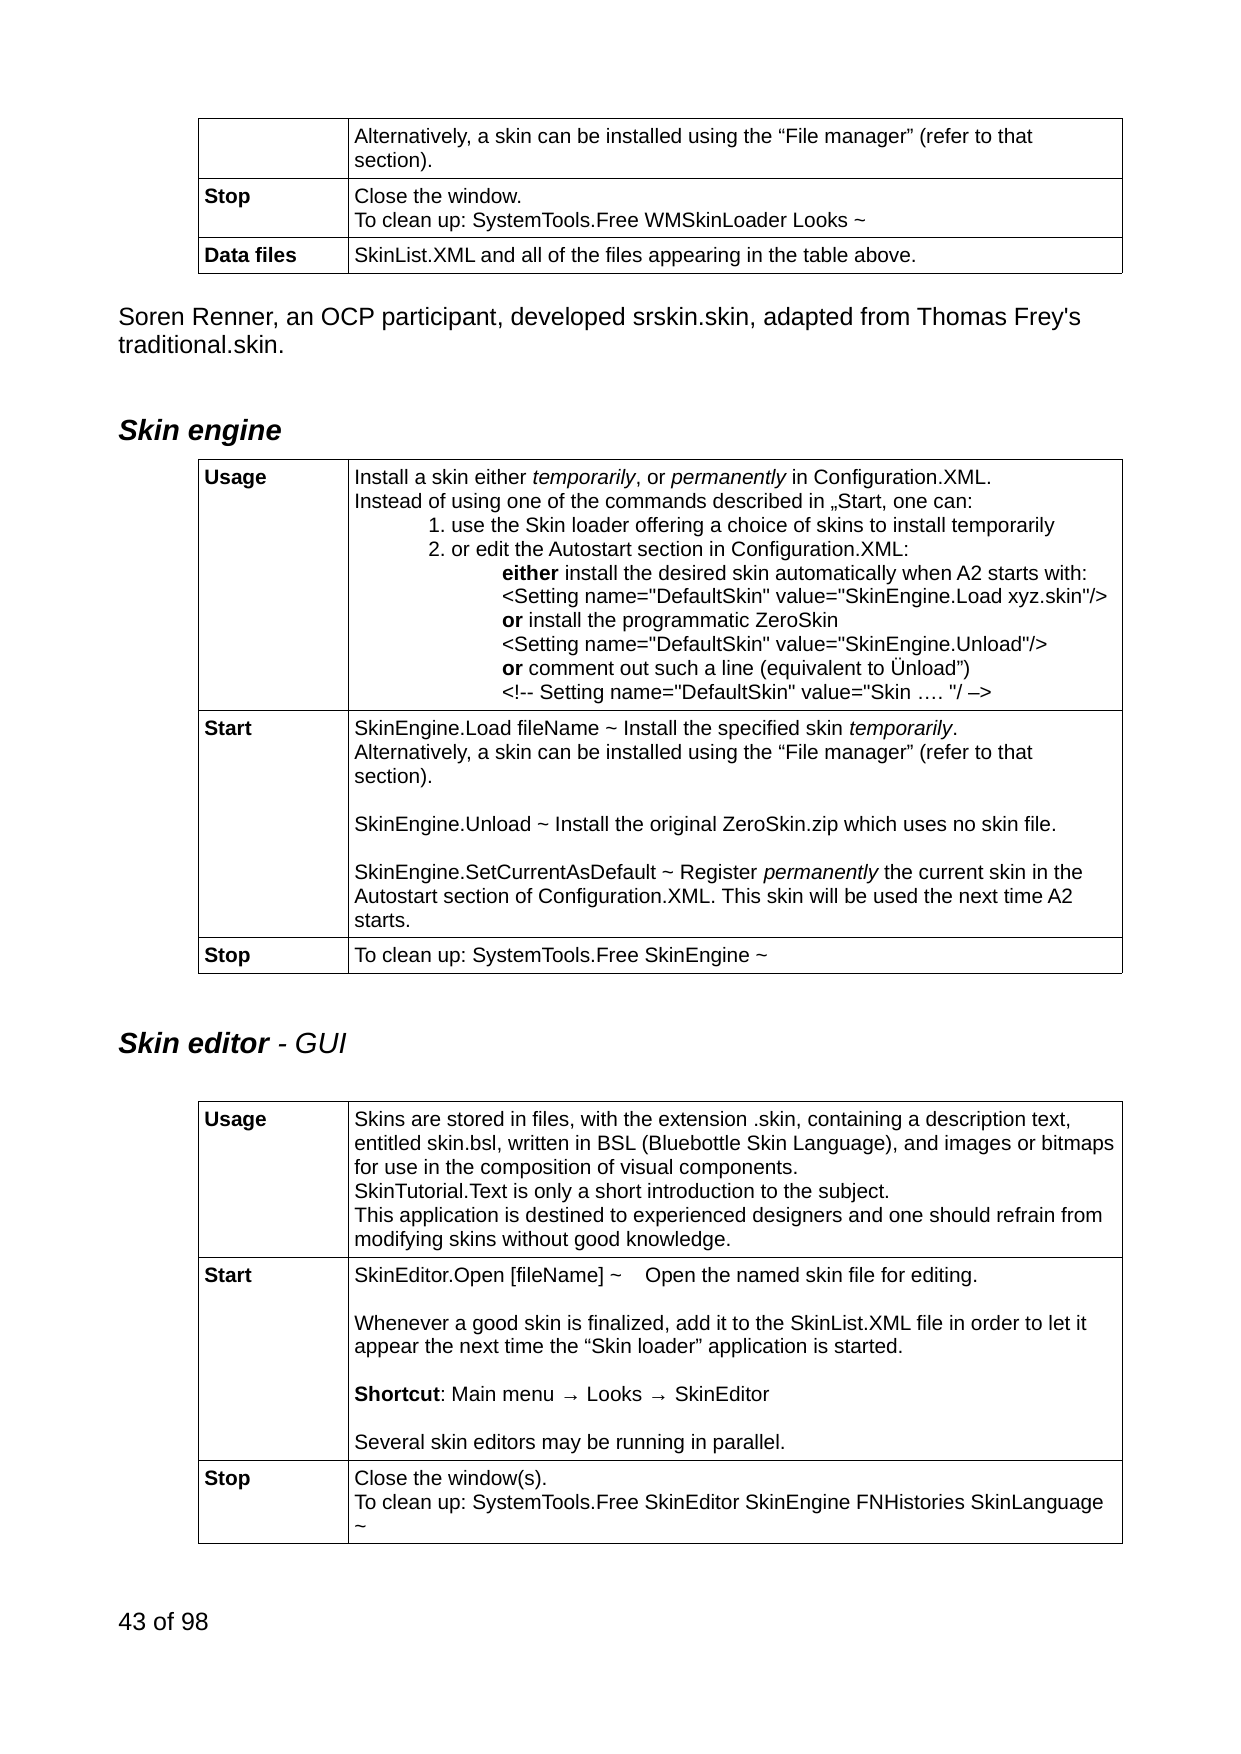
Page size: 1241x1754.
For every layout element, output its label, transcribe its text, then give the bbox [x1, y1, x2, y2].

table_header Usage [199, 1102, 348, 1257]
table_cell Alternatively, a skin can be installed using the “File manager” (refer to that section). [349, 119, 1122, 178]
table_cell Start [199, 711, 348, 937]
text Soren Renner, an OCP participant, developed srskin.skin, adapted from Thomas Frey's traditional.skin. [118, 301, 1122, 359]
table_cell Stop [199, 938, 348, 973]
table_cell Stop [199, 1461, 348, 1543]
table_cell Data files [199, 238, 348, 273]
table_header Skins are stored in files, with the extension .skin, containing a description text, entitled skin.bsl, written in BSL (Bluebottle Skin Language), and images or bitmaps for use in the composition of visual components. SkinTutorial.Text is only a short introduction to the subject. This application is destined to experienced designers and one should refrain from modifying skins without good knowledge. [349, 1102, 1122, 1257]
table_cell SkinEngine.Load fileName ~ Install the specified skin temporarily. Alternatively, a skin can be installed using the “File manager” (refer to that section). SkinEngine.Unload ~ Install the original ZeroSkin.zip which uses no skin file. SkinEngine.SetCurrentAsDefault ~ Register permanently the current skin in the Autostart section of Configuration.XML. This skin will be used the next time A2 starts. [349, 711, 1122, 937]
subtitle Skin editor - GUI [118, 1026, 1122, 1060]
table_header Install a skin either temporarily, or permanently in Configuration.XML. Instead of using one of the commands described in „Start, one can: 1. use the Skin loader offering a choice of skins to install temporarily 2. or edit the Autostart section in Configuration.XML: either install the desired skin automatically when A2 starts with: <Setting name="DefaultSkin" value="SkinEngine.Load xyz.skin"/> or install the programmatic ZeroSkin <Setting name="DefaultSkin" value="SkinEngine.Unload"/> or comment out such a line (equivalent to Ünload”) <!-- Setting name="DefaultSkin" value="Skin …. "/ –> [349, 460, 1122, 710]
table_cell SkinEditor.Open [fileName] ~ Open the named skin file for editing. Whenever a good skin is finalized, add it to the SkinList.XML file in order to let it appear the next time the “Skin loader” application is started. Shortcut: Main menu → Looks → SkinEditor Several skin editors may be running in parallel. [349, 1258, 1122, 1460]
table_cell Close the window(s). To clean up: SystemTools.Free SkinEditor SkinEngine FNHistories SkinLanguage ~ [349, 1461, 1122, 1543]
table_cell Stop [199, 179, 348, 237]
table_header Usage [199, 460, 348, 710]
table_cell SkinList.XML and all of the files appearing in the table above. [349, 238, 1122, 273]
table_cell Start [199, 1258, 348, 1460]
table_cell [199, 119, 348, 178]
table_cell Close the window. To clean up: SystemTools.Free WMSkinLoader Looks ~ [349, 179, 1122, 237]
table_cell To clean up: SystemTools.Free SkinEngine ~ [349, 938, 1122, 973]
subtitle Skin engine [118, 413, 1122, 446]
